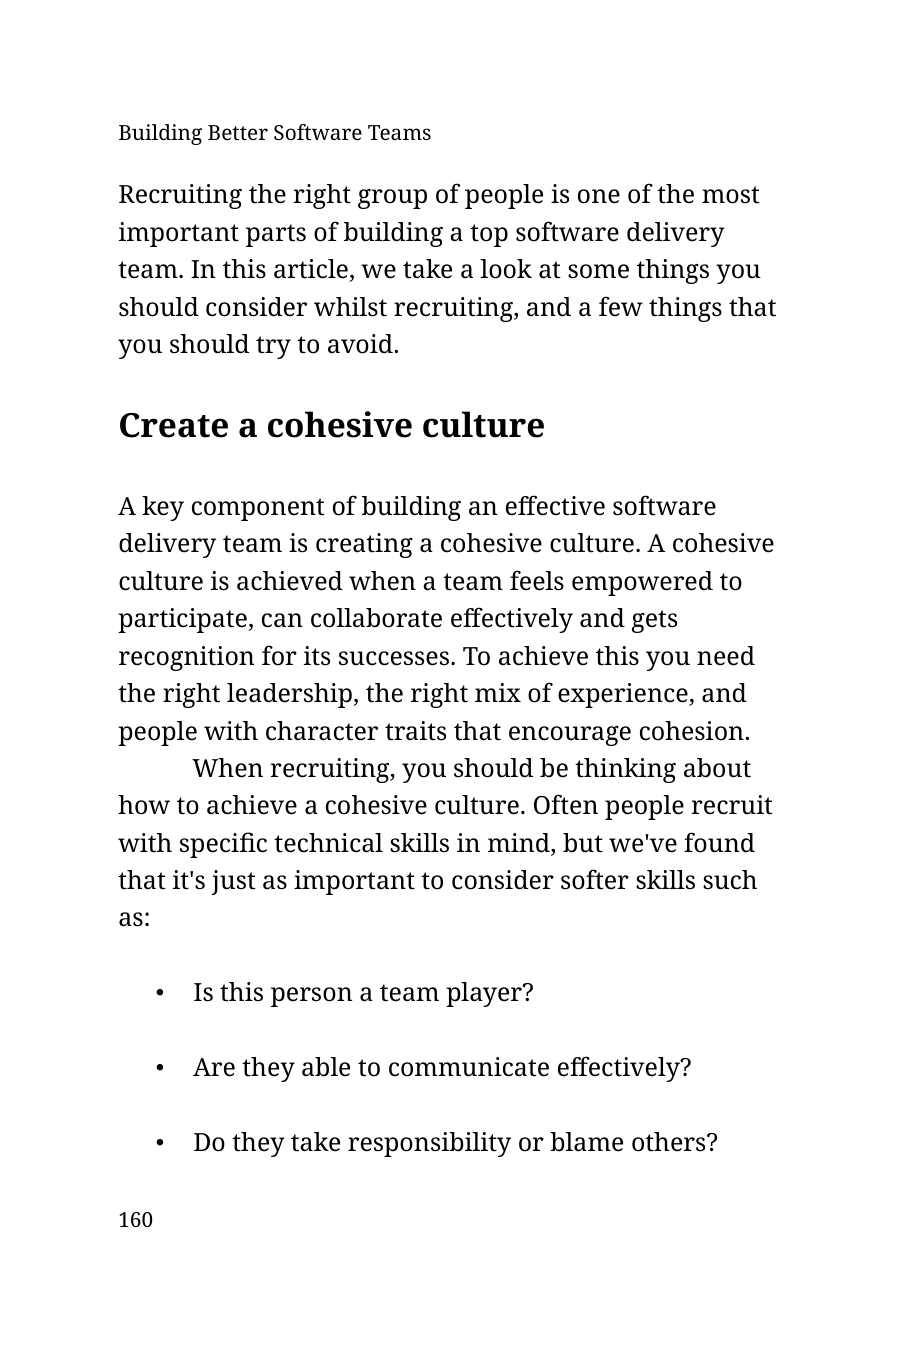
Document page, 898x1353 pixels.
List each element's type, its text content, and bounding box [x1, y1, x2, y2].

text A key component of building an effective software delivery team is creating a cohesive culture. A cohesive culture is achieved when a team feels empowered to participate, can collaborate effectively and gets recognition for its successes. To achieve this you need the right leadership, the right mix of experience, and people with character traits that encourage cohesion. [118, 489, 779, 747]
subtitle Create a cohesive culture [118, 401, 779, 447]
list Are they able to communicate effectively? [156, 1050, 779, 1084]
text When recruiting, you should be thinking about how to achieve a cohesive culture. Often people recruit with specific technical skills in mind, but we've found that it's just as important to consider softer skills such as: [118, 751, 779, 934]
list Is this person a team player? [156, 975, 779, 1009]
list Do they take responsibility or blame others? [156, 1124, 779, 1158]
text Recruiting the right group of people is one of the most important parts of building a top software delivery team. In this article, we take a look at some things you should consider whilst recruiting, and a few things that you should try to avoid. [118, 177, 779, 361]
